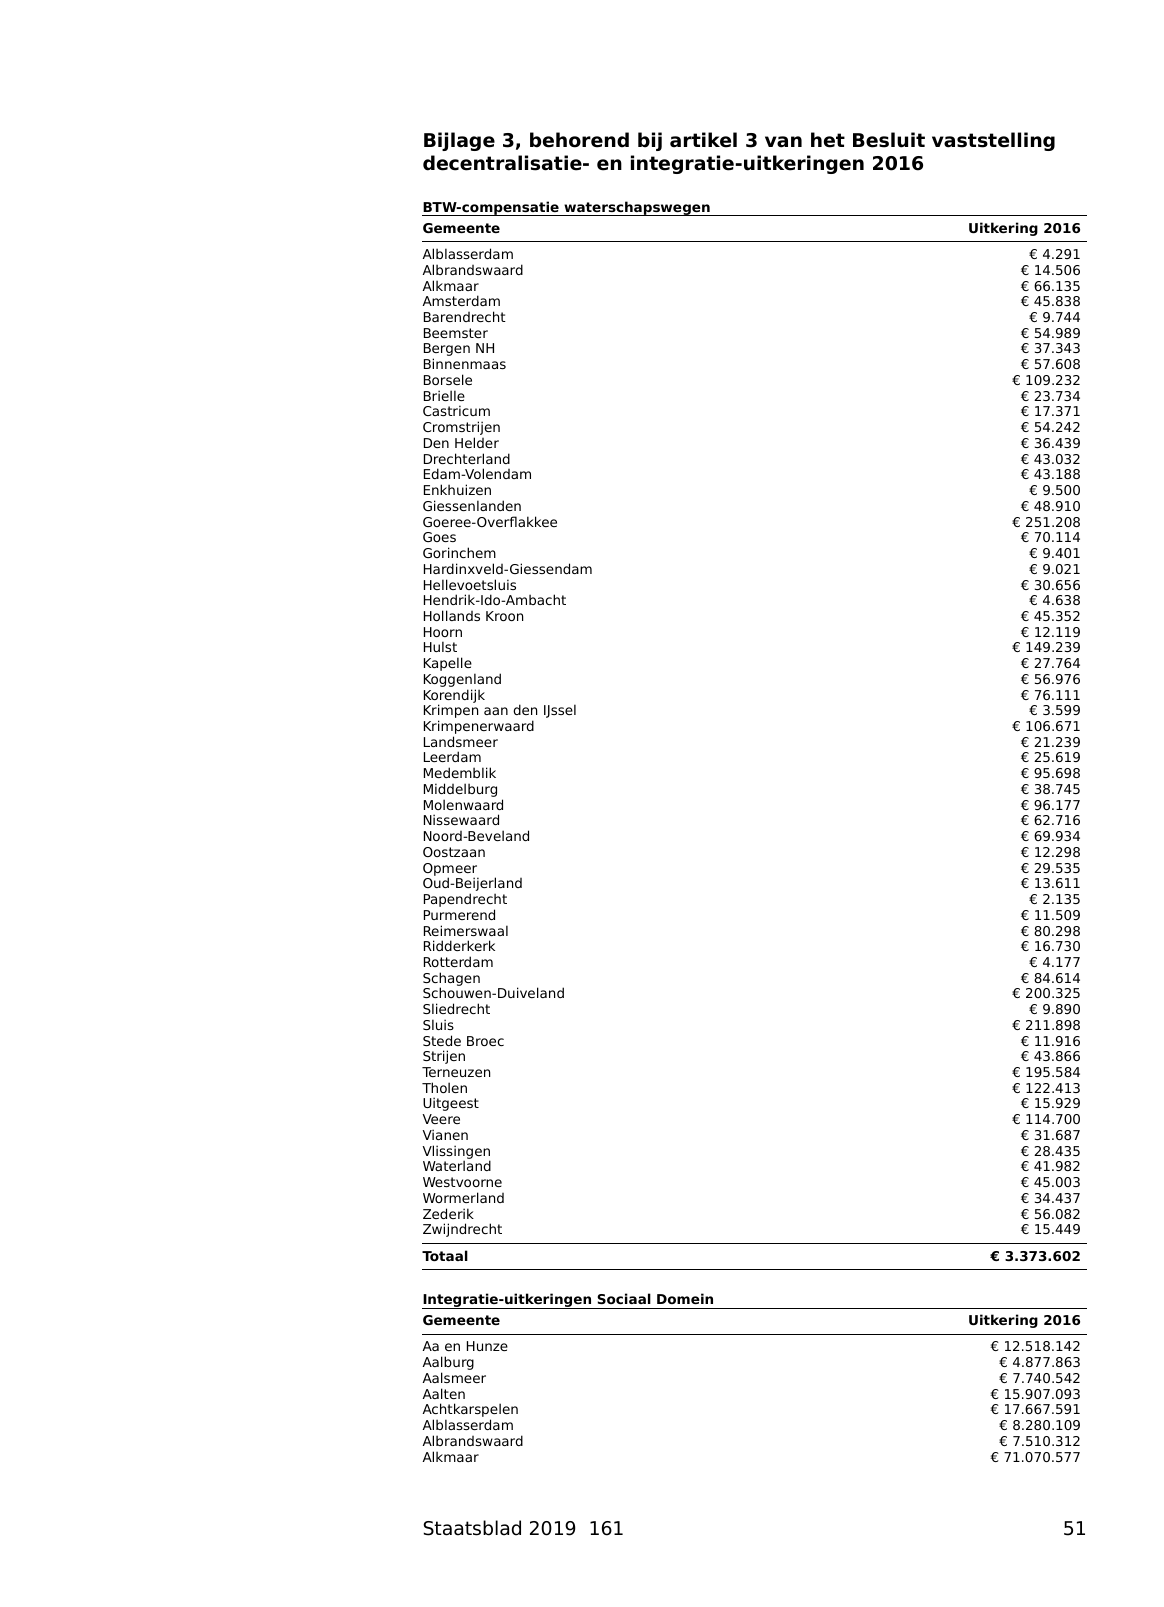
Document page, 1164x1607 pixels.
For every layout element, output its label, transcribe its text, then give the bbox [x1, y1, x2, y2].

table_cell Edam-Volendam [422, 467, 754, 483]
table_cell € 12.298 [754, 845, 1087, 860]
table_cell € 3.373.602 [754, 1244, 1087, 1269]
table_cell € 69.934 [754, 829, 1087, 845]
table_cell Giessenlanden [422, 499, 754, 514]
table_cell € 29.535 [754, 860, 1087, 876]
table_cell Borsele [422, 373, 754, 388]
table_cell Oostzaan [422, 845, 754, 860]
table_cell € 34.437 [754, 1191, 1087, 1206]
table_cell € 66.135 [754, 279, 1087, 294]
table_cell € 16.730 [754, 939, 1087, 955]
table_cell € 8.280.109 [754, 1418, 1087, 1434]
table_cell € 9.890 [754, 1002, 1087, 1018]
table_cell € 27.764 [754, 656, 1087, 672]
table_cell Beemster [422, 326, 754, 341]
table_cell Sliedrecht [422, 1002, 754, 1018]
table_cell Ridderkerk [422, 939, 754, 955]
table_cell Terneuzen [422, 1065, 754, 1081]
table_cell € 37.343 [754, 341, 1087, 357]
table_cell Bergen NH [422, 341, 754, 357]
table_cell Koggenland [422, 672, 754, 687]
table_cell Cromstrijen [422, 420, 754, 436]
table_cell € 114.700 [754, 1112, 1087, 1128]
table_cell Hellevoetsluis [422, 577, 754, 593]
table_cell € 211.898 [754, 1018, 1087, 1033]
table_cell Uitkering 2016 [754, 1309, 1087, 1333]
table_cell Krimpenerwaard [422, 719, 754, 734]
table_cell € 80.298 [754, 923, 1087, 939]
table_cell € 25.619 [754, 750, 1087, 766]
table_cell € 11.509 [754, 908, 1087, 923]
table_cell € 2.135 [754, 892, 1087, 908]
table_cell Alkmaar [422, 279, 754, 294]
table_cell € 4.877.863 [754, 1355, 1087, 1371]
table_cell Oud-Beijerland [422, 876, 754, 892]
table_cell Gemeente [422, 216, 754, 241]
table_cell Opmeer [422, 860, 754, 876]
table_cell € 41.982 [754, 1159, 1087, 1175]
table_cell € 21.239 [754, 735, 1087, 750]
table_cell Hendrik-Ido-Ambacht [422, 593, 754, 609]
table_cell Zederik [422, 1206, 754, 1222]
table_cell Alkmaar [422, 1449, 754, 1465]
table_cell € 195.584 [754, 1065, 1087, 1081]
table_cell € 70.114 [754, 530, 1087, 546]
table_cell Tholen [422, 1081, 754, 1096]
table_cell Wormerland [422, 1191, 754, 1206]
table_cell Brielle [422, 389, 754, 404]
table_cell € 23.734 [754, 389, 1087, 404]
table_cell € 9.500 [754, 483, 1087, 499]
subtitle Bijlage 3, behorend bij artikel 3 van het Besluit vaststelling decentralisatie- en integratie-uitkeringen 2016 [422, 130, 1087, 174]
table_cell € 9.021 [754, 562, 1087, 577]
table_cell € 17.667.591 [754, 1402, 1087, 1418]
table_cell Hollands Kroon [422, 609, 754, 624]
table_cell Kapelle [422, 656, 754, 672]
table_cell Den Helder [422, 436, 754, 451]
table_cell Albrandswaard [422, 263, 754, 278]
table_cell € 14.506 [754, 263, 1087, 278]
table_cell Hulst [422, 640, 754, 656]
table_cell Stede Broec [422, 1034, 754, 1049]
table_cell € 122.413 [754, 1081, 1087, 1096]
table_cell Barendrecht [422, 310, 754, 326]
table_cell € 12.518.142 [754, 1335, 1087, 1355]
table_cell Molenwaard [422, 798, 754, 813]
table_cell Vianen [422, 1128, 754, 1143]
table_cell € 62.716 [754, 813, 1087, 829]
table_cell Goeree-Overflakkee [422, 514, 754, 530]
table_cell € 9.744 [754, 310, 1087, 326]
table_cell Achtkarspelen [422, 1402, 754, 1418]
table_cell Krimpen aan den IJssel [422, 703, 754, 719]
table_cell € 149.239 [754, 640, 1087, 656]
table_cell Uitgeest [422, 1096, 754, 1112]
table_cell € 31.687 [754, 1128, 1087, 1143]
table_cell Schagen [422, 971, 754, 986]
table_cell Hardinxveld-Giessendam [422, 562, 754, 577]
table_cell € 45.352 [754, 609, 1087, 624]
table_cell € 76.111 [754, 688, 1087, 703]
table_cell Noord-Beveland [422, 829, 754, 845]
table_cell Uitkering 2016 [754, 216, 1087, 241]
table_cell Aalten [422, 1386, 754, 1402]
table_cell € 43.032 [754, 451, 1087, 467]
table_cell € 200.325 [754, 986, 1087, 1002]
table_cell € 30.656 [754, 577, 1087, 593]
table_cell € 45.838 [754, 294, 1087, 310]
table_cell Middelburg [422, 782, 754, 797]
table_cell Hoorn [422, 625, 754, 640]
table_cell Binnenmaas [422, 357, 754, 373]
table_cell € 57.608 [754, 357, 1087, 373]
table_cell Westvoorne [422, 1175, 754, 1191]
table_cell Leerdam [422, 750, 754, 766]
table_cell Vlissingen [422, 1144, 754, 1159]
table_cell € 7.740.542 [754, 1371, 1087, 1386]
table_cell Amsterdam [422, 294, 754, 310]
table_cell Waterland [422, 1159, 754, 1175]
table_cell € 4.177 [754, 955, 1087, 971]
table_cell Goes [422, 530, 754, 546]
table_cell Gorinchem [422, 546, 754, 562]
table_cell € 38.745 [754, 782, 1087, 797]
table_cell Alblasserdam [422, 242, 754, 263]
table_cell € 95.698 [754, 766, 1087, 782]
table_cell Alblasserdam [422, 1418, 754, 1434]
table_cell € 45.003 [754, 1175, 1087, 1191]
table_cell € 17.371 [754, 404, 1087, 420]
table_cell € 56.976 [754, 672, 1087, 687]
table_cell € 12.119 [754, 625, 1087, 640]
table_cell € 48.910 [754, 499, 1087, 514]
table_cell € 43.866 [754, 1049, 1087, 1065]
table_cell € 106.671 [754, 719, 1087, 734]
table_cell Schouwen-Duiveland [422, 986, 754, 1002]
table_cell Totaal [422, 1244, 754, 1269]
table_cell Castricum [422, 404, 754, 420]
table_cell € 9.401 [754, 546, 1087, 562]
table_cell Sluis [422, 1018, 754, 1033]
table_cell Reimerswaal [422, 923, 754, 939]
table_cell € 71.070.577 [754, 1449, 1087, 1465]
table_cell € 36.439 [754, 436, 1087, 451]
table_header BTW-compensatie waterschapswegen [422, 199, 1087, 215]
table_cell Aa en Hunze [422, 1335, 754, 1355]
table_cell Papendrecht [422, 892, 754, 908]
table_cell Aalsmeer [422, 1371, 754, 1386]
table_cell Gemeente [422, 1309, 754, 1333]
table_cell € 15.929 [754, 1096, 1087, 1112]
table_cell € 96.177 [754, 798, 1087, 813]
table_cell Nissewaard [422, 813, 754, 829]
table_cell € 13.611 [754, 876, 1087, 892]
table_cell Enkhuizen [422, 483, 754, 499]
table_cell Landsmeer [422, 735, 754, 750]
table_cell Veere [422, 1112, 754, 1128]
table_cell € 56.082 [754, 1206, 1087, 1222]
table_cell € 4.291 [754, 242, 1087, 263]
table_cell Zwijndrecht [422, 1222, 754, 1243]
table_cell Drechterland [422, 451, 754, 467]
table_cell Strijen [422, 1049, 754, 1065]
table_cell € 84.614 [754, 971, 1087, 986]
table_cell € 15.449 [754, 1222, 1087, 1243]
table_cell Korendijk [422, 688, 754, 703]
table_cell € 7.510.312 [754, 1434, 1087, 1449]
table_cell € 28.435 [754, 1144, 1087, 1159]
table_cell € 54.242 [754, 420, 1087, 436]
table_cell € 4.638 [754, 593, 1087, 609]
table_cell Rotterdam [422, 955, 754, 971]
table_cell € 15.907.093 [754, 1386, 1087, 1402]
table_cell Medemblik [422, 766, 754, 782]
table_cell Aalburg [422, 1355, 754, 1371]
table_cell € 54.989 [754, 326, 1087, 341]
table_cell € 109.232 [754, 373, 1087, 388]
table_header Integratie-uitkeringen Sociaal Domein [422, 1292, 1087, 1307]
table_cell Albrandswaard [422, 1434, 754, 1449]
table_cell Purmerend [422, 908, 754, 923]
table_cell € 43.188 [754, 467, 1087, 483]
table_cell € 3.599 [754, 703, 1087, 719]
table_cell € 251.208 [754, 514, 1087, 530]
table_cell € 11.916 [754, 1034, 1087, 1049]
